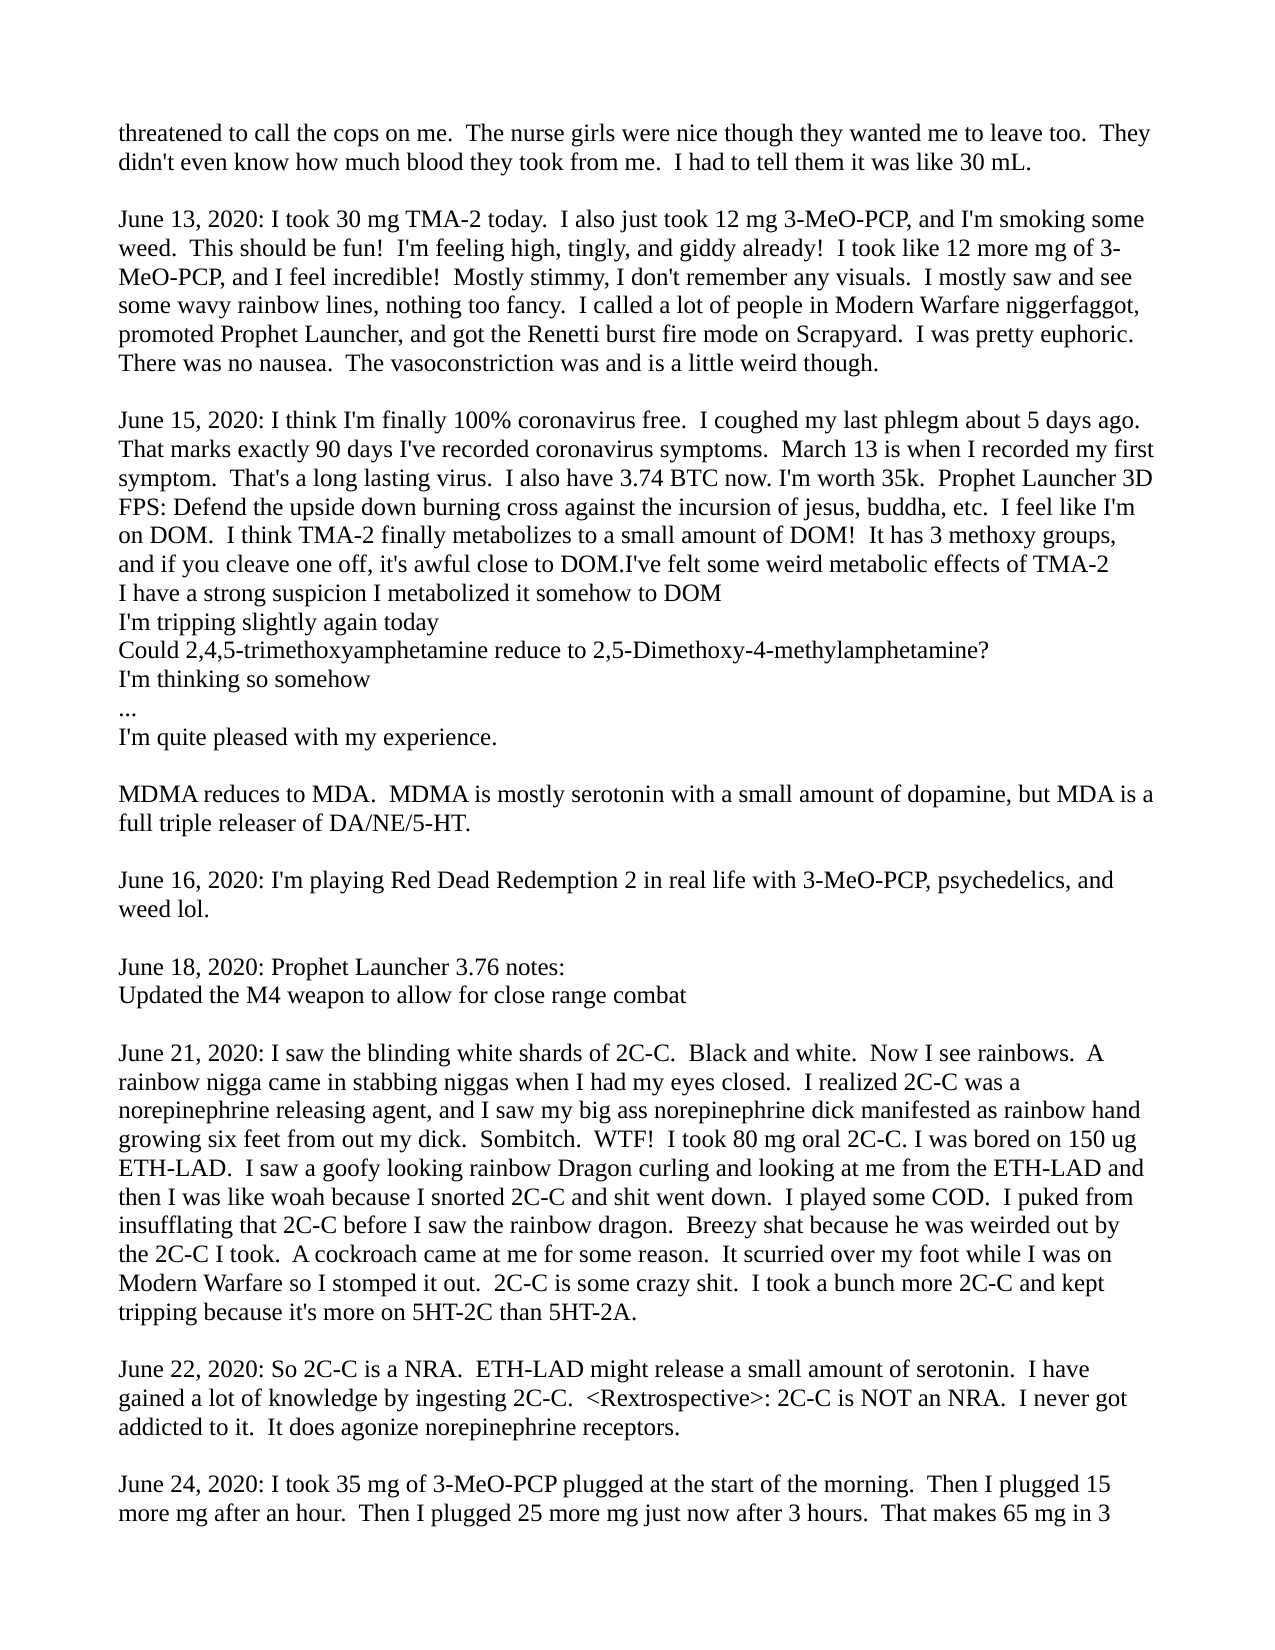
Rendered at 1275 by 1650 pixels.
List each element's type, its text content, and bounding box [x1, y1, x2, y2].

text I'm tripping slightly again today [118, 607, 1157, 636]
text Could 2,4,5-trimethoxyamphetamine reduce to 2,5-Dimethoxy-4-methylamphetamine? [118, 636, 1157, 664]
text threatened to call the cops on me. The nurse girls were nice though they wanted me to leave too. They didn't even know how much blood they took from me. I had to tell them it was like 30 mL. [118, 118, 1157, 176]
text Updated the M4 weapon to allow for close range combat [118, 981, 1157, 1009]
text June 18, 2020: Prophet Launcher 3.76 notes: [118, 952, 1157, 981]
text MDMA reduces to MDA. MDMA is mostly serotonin with a small amount of dopamine, but MDA is a full triple releaser of DA/NE/5-HT. [118, 779, 1157, 837]
text ... [118, 693, 1157, 722]
text June 22, 2020: So 2C-C is a NRA. ETH-LAD might release a small amount of serotonin. I have gained a lot of knowledge by ingesting 2C-C. <Rextrospective>: 2C-C is NOT an NRA. I never got addicted to it. It does agonize norepinephrine receptors. [118, 1354, 1157, 1441]
text June 16, 2020: I'm playing Red Dead Redemption 2 in real life with 3-MeO-PCP, psychedelics, and weed lol. [118, 866, 1157, 923]
text I'm thinking so somehow [118, 664, 1157, 693]
text June 21, 2020: I saw the blinding white shards of 2C-C. Black and white. Now I see rainbows. A rainbow nigga came in stabbing niggas when I had my eyes closed. I realized 2C-C was a norepinephrine releasing agent, and I saw my big ass norepinephrine dick manifested as rainbow hand growing six feet from out my dick. Sombitch. WTF! I took 80 mg oral 2C-C. I was bored on 150 ug ETH-LAD. I saw a goofy looking rainbow Dragon curling and looking at me from the ETH-LAD and then I was like woah because I snorted 2C-C and shit went down. I played some COD. I puked from insufflating that 2C-C before I saw the rainbow dragon. Breezy shat because he was weirded out by the 2C-C I took. A cockroach came at me for some reason. It scurried over my foot while I was on Modern Warfare so I stomped it out. 2C-C is some crazy shit. I took a bunch more 2C-C and kept tripping because it's more on 5HT-2C than 5HT-2A. [118, 1038, 1157, 1326]
text I'm quite pleased with my experience. [118, 722, 1157, 751]
text June 13, 2020: I took 30 mg TMA-2 today. I also just took 12 mg 3-MeO-PCP, and I'm smoking some weed. This should be fun! I'm feeling high, tingly, and giddy already! I took like 12 more mg of 3-MeO-PCP, and I feel incredible! Mostly stimmy, I don't remember any visuals. I mostly saw and see some wavy rainbow lines, nothing too fancy. I called a lot of people in Modern Warfare niggerfaggot, promoted Prophet Launcher, and got the Renetti burst fire mode on Scrapyard. I was pretty euphoric. There was no nausea. The vasoconstriction was and is a little weird though. [118, 204, 1157, 377]
text I have a strong suspicion I metabolized it somehow to DOM [118, 578, 1157, 607]
text June 24, 2020: I took 35 mg of 3-MeO-PCP plugged at the start of the morning. Then I plugged 15 more mg after an hour. Then I plugged 25 more mg just now after 3 hours. That makes 65 mg in 3 [118, 1469, 1157, 1527]
text June 15, 2020: I think I'm finally 100% coronavirus free. I coughed my last phlegm about 5 days ago. That marks exactly 90 days I've recorded coronavirus symptoms. March 13 is when I recorded my first symptom. That's a long lasting virus. I also have 3.74 BTC now. I'm worth 35k. Prophet Launcher 3D FPS: Defend the upside down burning cross against the incursion of jesus, buddha, etc. I feel like I'm on DOM. I think TMA-2 finally metabolizes to a small amount of DOM! It has 3 methoxy groups, and if you cleave one off, it's awful close to DOM.I've felt some weird metabolic effects of TMA-2 [118, 406, 1157, 578]
